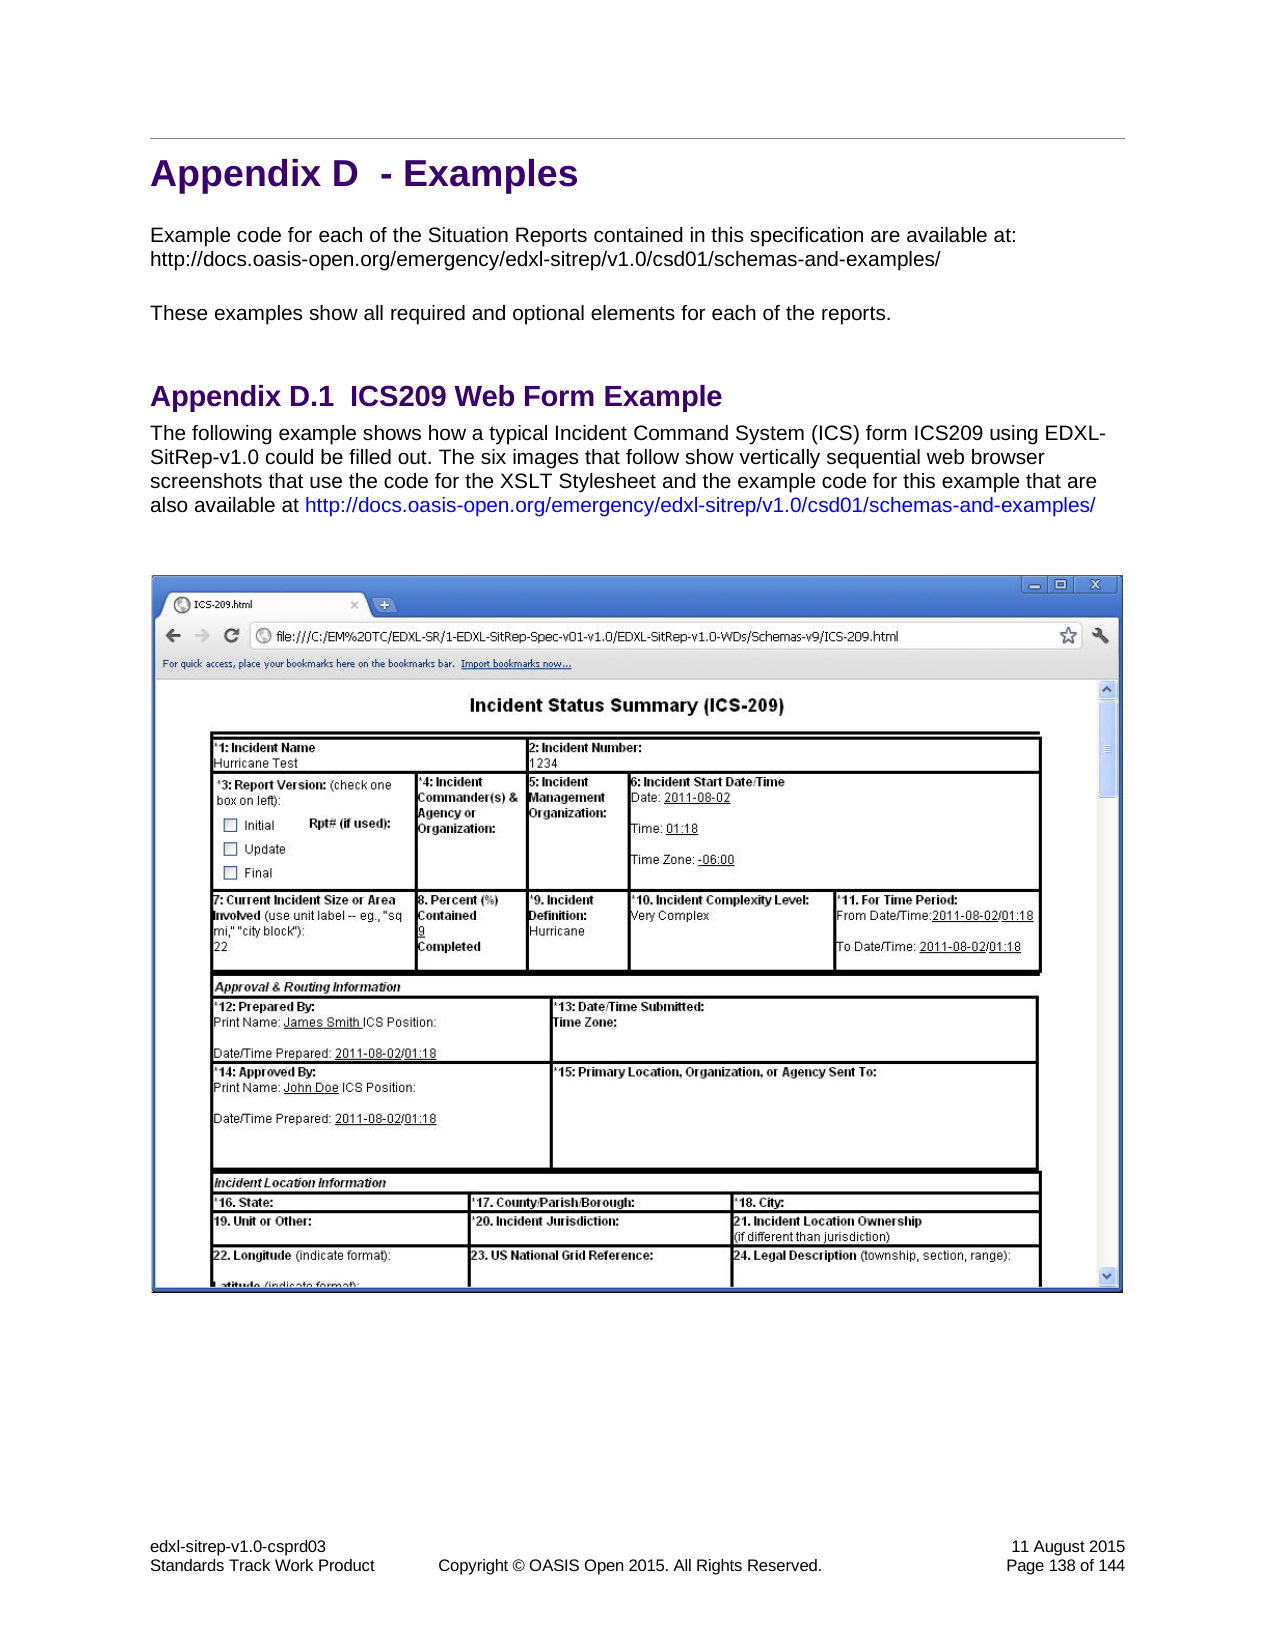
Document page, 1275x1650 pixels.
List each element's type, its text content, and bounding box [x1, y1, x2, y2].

subtitle - Examples [150, 139, 1125, 194]
subtitle ICS209 Web Form Example [150, 379, 1125, 412]
text These examples show all required and optional elements for each of the reports. [150, 300, 1125, 324]
text Example code for each of the Situation Reports contained in this specification are available at: http://docs.oasis-open.org/emergency/edxl-sitrep/v1.0/csd01/schemas-and-examples/ [150, 223, 1125, 271]
text The following example shows how a typical Incident Command System (ICS) form ICS209 using EDXL-SitRep-v1.0 could be filled out. The six images that follow show vertically sequential web browser screenshots that use the code for the XSLT Stylesheet and the example code for this example that are also available at http://docs.oasis-open.org/emergency/edxl-sitrep/v1.0/csd01/schemas-and-examples/ [150, 421, 1125, 517]
picture [151, 575, 1123, 1293]
